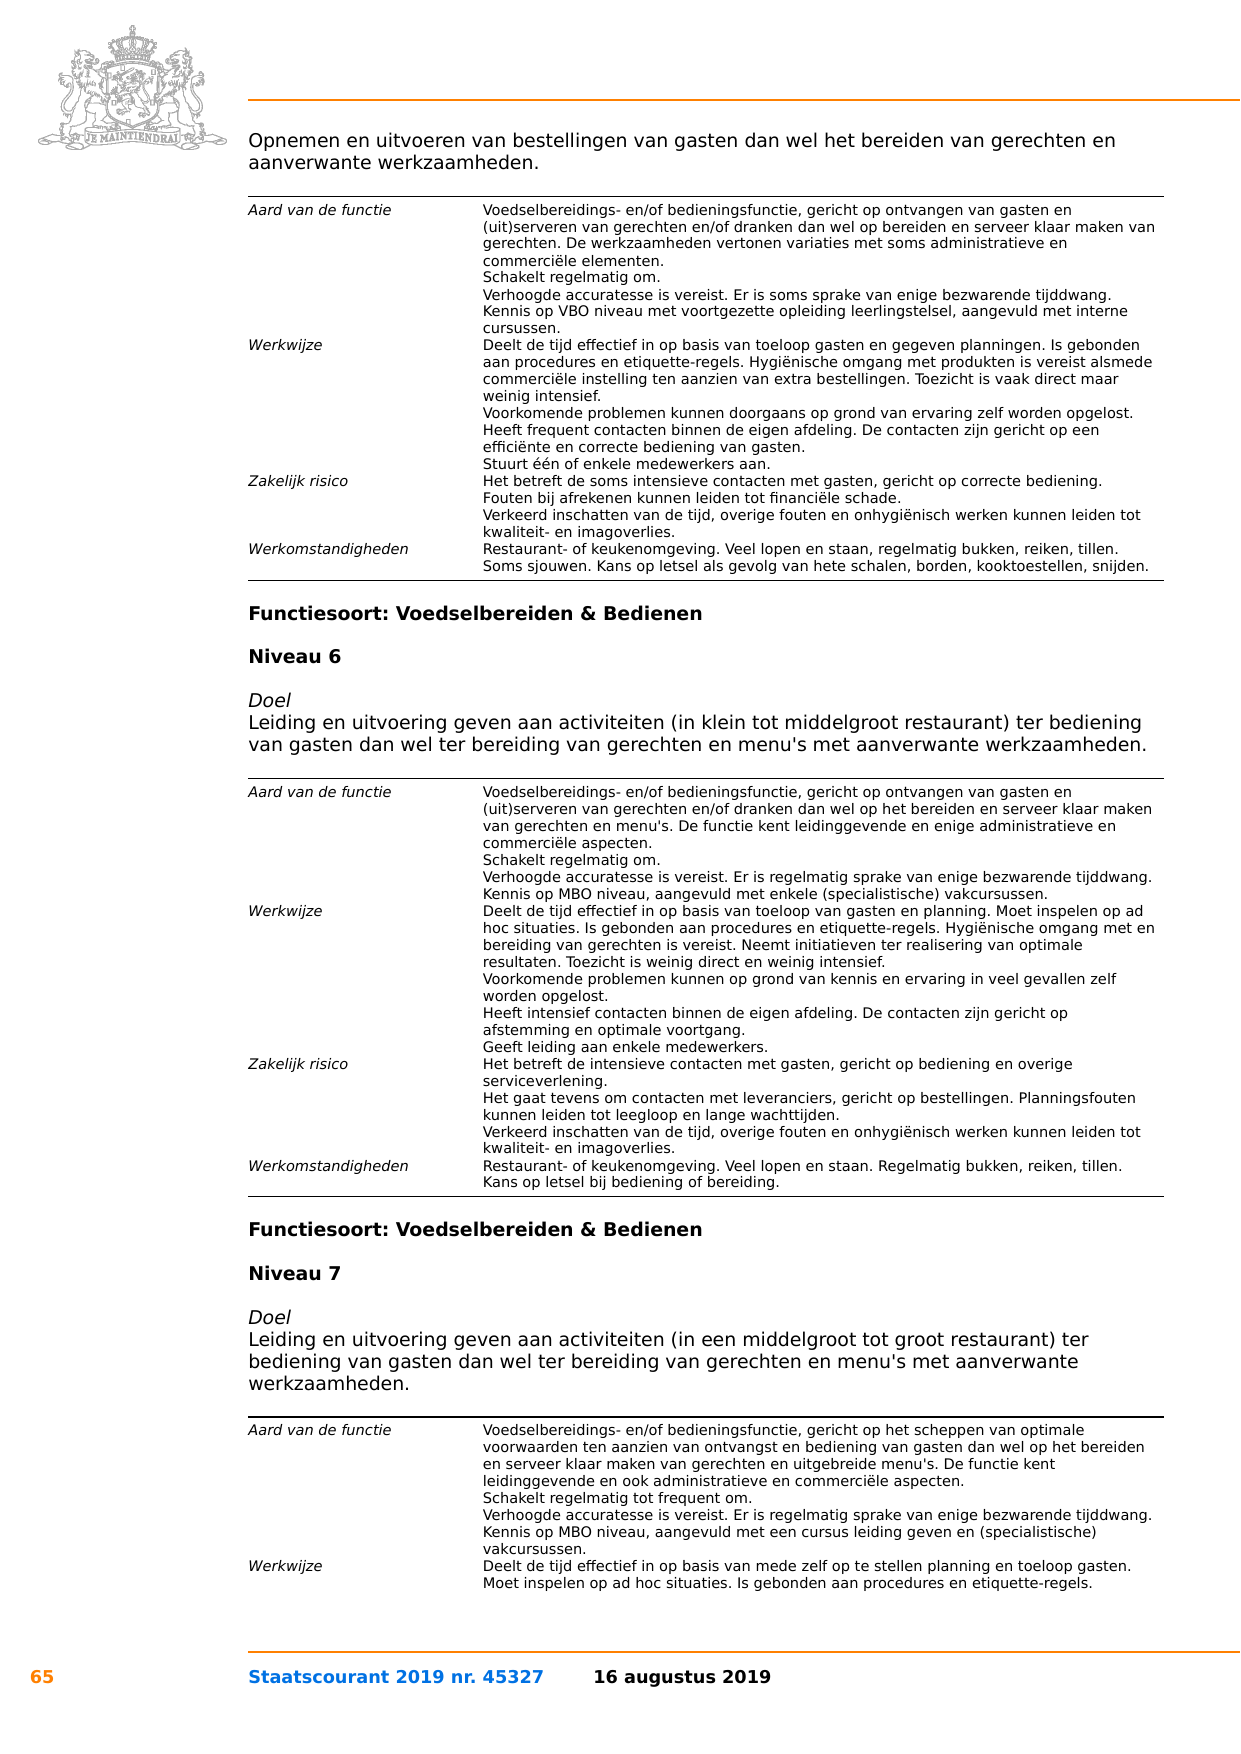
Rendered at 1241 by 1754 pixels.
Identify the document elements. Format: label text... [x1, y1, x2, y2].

table_cell Het betreft de soms intensieve contacten met gasten, gericht op correcte bediening. Fouten bij afrekenen kunnen leiden tot financiële schade. Verkeerd inschatten van de tijd, overige fouten en onhygiënisch werken kunnen leiden tot kwaliteit- en imagoverlies. [477, 473, 1163, 541]
text Leiding en uitvoering geven aan activiteiten (in klein tot middelgroot restaurant) ter bediening van gasten dan wel ter bereiding van gerechten en menu's met aanverwante werkzaamheden. [248, 712, 1163, 756]
text Opnemen en uitvoeren van bestellingen van gasten dan wel het bereiden van gerechten en aanverwante werkzaamheden. [248, 130, 1163, 174]
table_header Voedselbereidings- en/of bedieningsfunctie, gericht op ontvangen van gasten en (uit)serveren van gerechten en/of dranken dan wel op het bereiden en serveer klaar maken van gerechten en menu's. De functie kent leidinggevende en enige administratieve en commerciële aspecten. Schakelt regelmatig om. Verhoogde accuratesse is vereist. Er is regelmatig sprake van enige bezwarende tijddwang. Kennis op MBO niveau, aangevuld met enkele (specialistische) vakcursussen. [477, 779, 1163, 903]
table_header Aard van de functie [248, 197, 477, 337]
subtitle Functiesoort: Voedselbereiden & Bedienen [248, 1219, 1163, 1241]
table_header Aard van de functie [248, 1418, 477, 1558]
subtitle Niveau 6 [248, 646, 1163, 668]
table_cell Werkomstandigheden [248, 541, 477, 580]
table_cell Werkwijze [248, 1558, 477, 1592]
text Leiding en uitvoering geven aan activiteiten (in een middelgroot tot groot restaurant) ter bediening van gasten dan wel ter bereiding van gerechten en menu's met aanverwante werkzaamheden. [248, 1329, 1163, 1394]
table_cell Restaurant- of keukenomgeving. Veel lopen en staan. Regelmatig bukken, reiken, tillen. Kans op letsel bij bediening of bereiding. [477, 1158, 1163, 1196]
table_cell Zakelijk risico [248, 1056, 477, 1157]
picture [38, 25, 227, 150]
text Doel [248, 1307, 1163, 1329]
table_cell Deelt de tijd effectief in op basis van toeloop gasten en gegeven planningen. Is gebonden aan procedures en etiquette-regels. Hygiënische omgang met produkten is vereist alsmede commerciële instelling ten aanzien van extra bestellingen. Toezicht is vaak direct maar weinig intensief. Voorkomende problemen kunnen doorgaans op grond van ervaring zelf worden opgelost. Heeft frequent contacten binnen de eigen afdeling. De contacten zijn gericht op een efficiënte en correcte bediening van gasten. Stuurt één of enkele medewerkers aan. [477, 337, 1163, 473]
table_header Aard van de functie [248, 779, 477, 903]
table_header Voedselbereidings- en/of bedieningsfunctie, gericht op het scheppen van optimale voorwaarden ten aanzien van ontvangst en bediening van gasten dan wel op het bereiden en serveer klaar maken van gerechten en uitgebreide menu's. De functie kent leidinggevende en ook administratieve en commerciële aspecten. Schakelt regelmatig tot frequent om. Verhoogde accuratesse is vereist. Er is regelmatig sprake van enige bezwarende tijddwang. Kennis op MBO niveau, aangevuld met een cursus leiding geven en (specialistische) vakcursussen. [477, 1418, 1163, 1558]
subtitle Functiesoort: Voedselbereiden & Bedienen [248, 603, 1163, 624]
table_cell Het betreft de intensieve contacten met gasten, gericht op bediening en overige serviceverlening. Het gaat tevens om contacten met leveranciers, gericht op bestellingen. Planningsfouten kunnen leiden tot leegloop en lange wachttijden. Verkeerd inschatten van de tijd, overige fouten en onhygiënisch werken kunnen leiden tot kwaliteit- en imagoverlies. [477, 1056, 1163, 1157]
table_cell Werkwijze [248, 337, 477, 473]
text Doel [248, 690, 1163, 712]
table_cell Restaurant- of keukenomgeving. Veel lopen en staan, regelmatig bukken, reiken, tillen. Soms sjouwen. Kans op letsel als gevolg van hete schalen, borden, kooktoestellen, snijden. [477, 541, 1163, 580]
table_cell Deelt de tijd effectief in op basis van toeloop van gasten en planning. Moet inspelen op ad hoc situaties. Is gebonden aan procedures en etiquette-regels. Hygiënische omgang met en bereiding van gerechten is vereist. Neemt initiatieven ter realisering van optimale resultaten. Toezicht is weinig direct en weinig intensief. Voorkomende problemen kunnen op grond van kennis en ervaring in veel gevallen zelf worden opgelost. Heeft intensief contacten binnen de eigen afdeling. De contacten zijn gericht op afstemming en optimale voortgang. Geeft leiding aan enkele medewerkers. [477, 903, 1163, 1056]
table_cell Zakelijk risico [248, 473, 477, 541]
table_cell Werkomstandigheden [248, 1158, 477, 1196]
table_header Voedselbereidings- en/of bedieningsfunctie, gericht op ontvangen van gasten en (uit)serveren van gerechten en/of dranken dan wel op bereiden en serveer klaar maken van gerechten. De werkzaamheden vertonen variaties met soms administratieve en commerciële elementen. Schakelt regelmatig om. Verhoogde accuratesse is vereist. Er is soms sprake van enige bezwarende tijddwang. Kennis op VBO niveau met voortgezette opleiding leerlingstelsel, aangevuld met interne cursussen. [477, 197, 1163, 337]
table_cell Werkwijze [248, 903, 477, 1056]
subtitle Niveau 7 [248, 1263, 1163, 1285]
table_cell Deelt de tijd effectief in op basis van mede zelf op te stellen planning en toeloop gasten. Moet inspelen op ad hoc situaties. Is gebonden aan procedures en etiquette-regels. [477, 1558, 1163, 1592]
